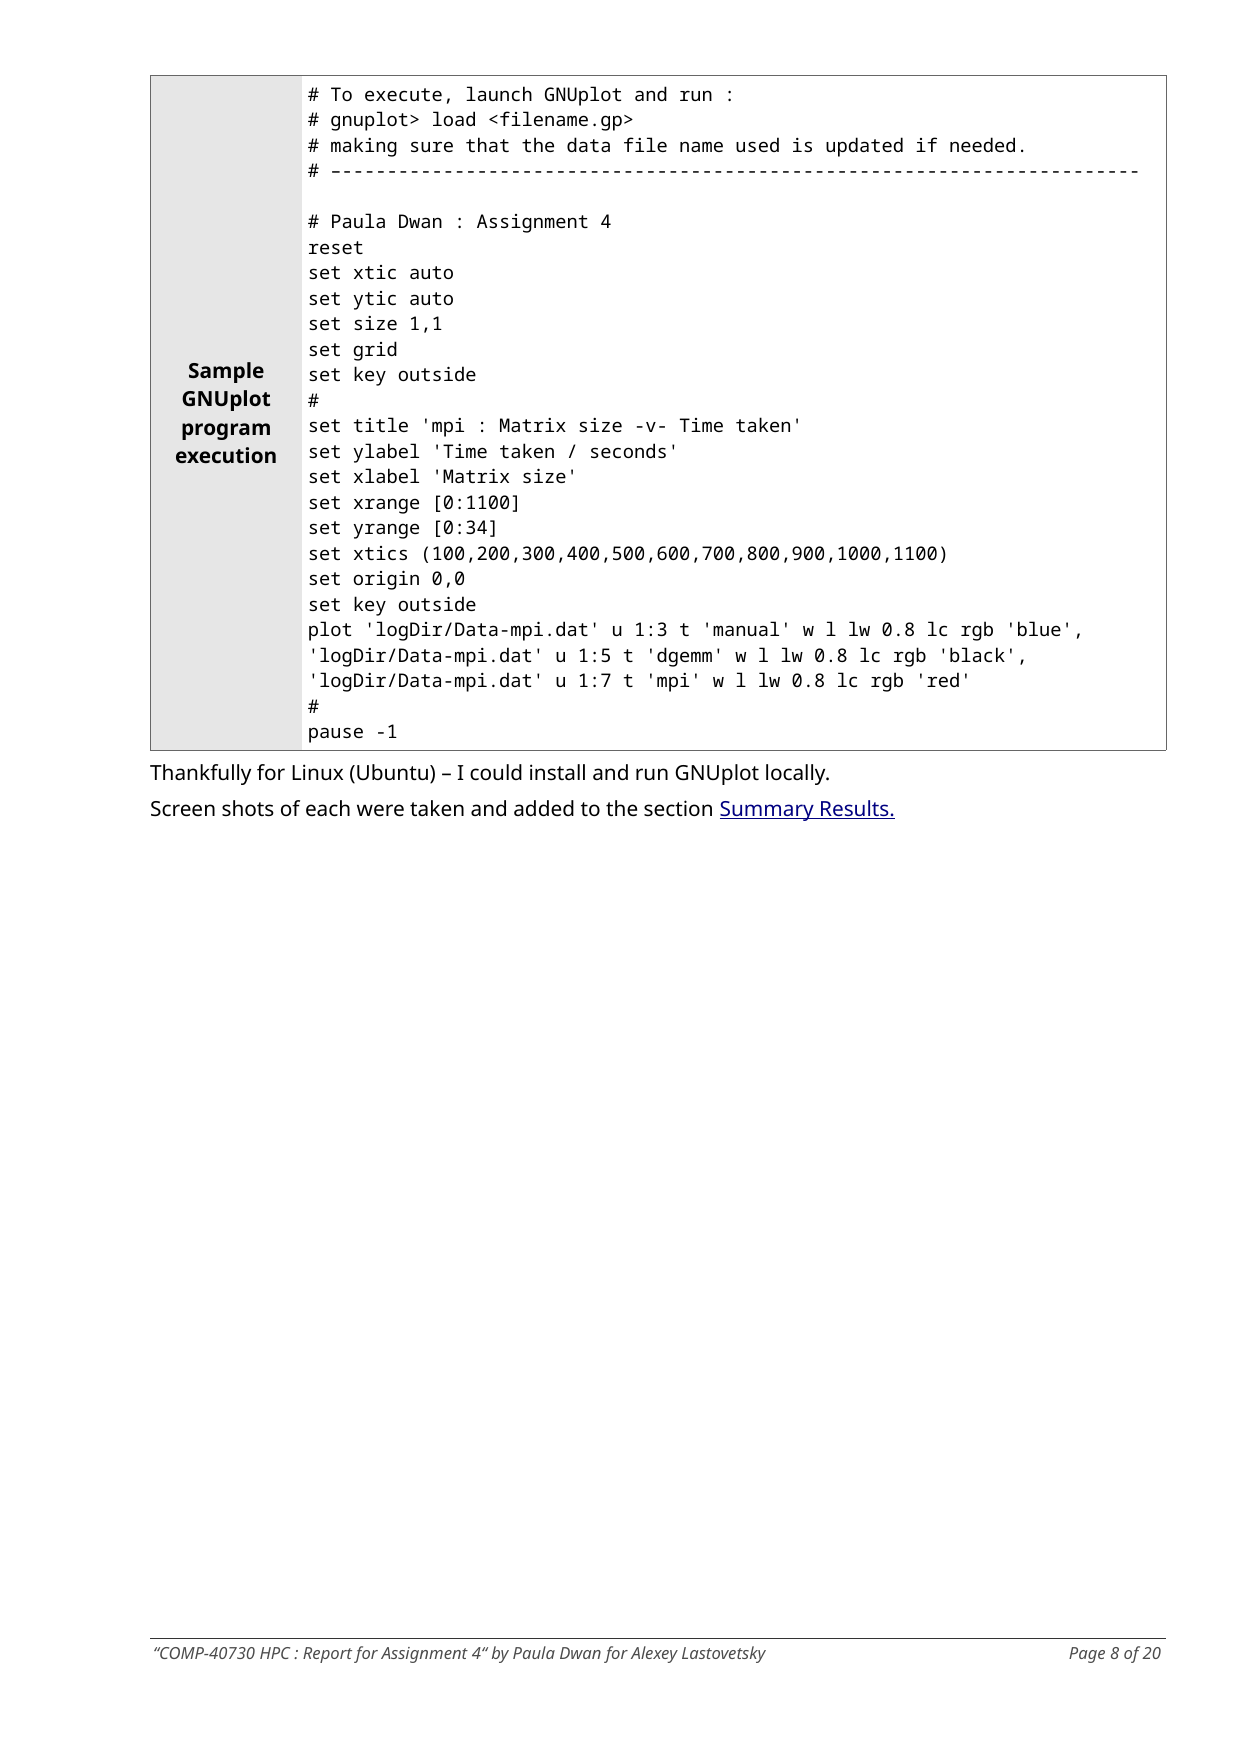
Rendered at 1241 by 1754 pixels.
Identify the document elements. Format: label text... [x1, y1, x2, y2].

table_header Sample GNUplot program execution [151, 76, 302, 750]
table_header # To execute, launch GNUplot and run : # gnuplot> load <filename.gp> # making sure that the data file name used is updated if needed. # –----------------------------------------------------------------------- # Paula Dwan : Assignment 4 reset set xtic auto set ytic auto set size 1,1 set grid set key outside # set title 'mpi : Matrix size -v- Time taken' set ylabel 'Time taken / seconds' set xlabel 'Matrix size' set xrange [0:1100] set yrange [0:34] set xtics (100,200,300,400,500,600,700,800,900,1000,1100) set origin 0,0 set key outside plot 'logDir/Data-mpi.dat' u 1:3 t 'manual' w l lw 0.8 lc rgb 'blue', 'logDir/Data-mpi.dat' u 1:5 t 'dgemm' w l lw 0.8 lc rgb 'black', 'logDir/Data-mpi.dat' u 1:7 t 'mpi' w l lw 0.8 lc rgb 'red' # pause -1 [302, 76, 1166, 750]
text Thankfully for Linux (Ubuntu) – I could install and run GNUplot locally. [150, 758, 1166, 786]
text Screen shots of each were taken and added to the section Summary Results. [150, 794, 1166, 822]
